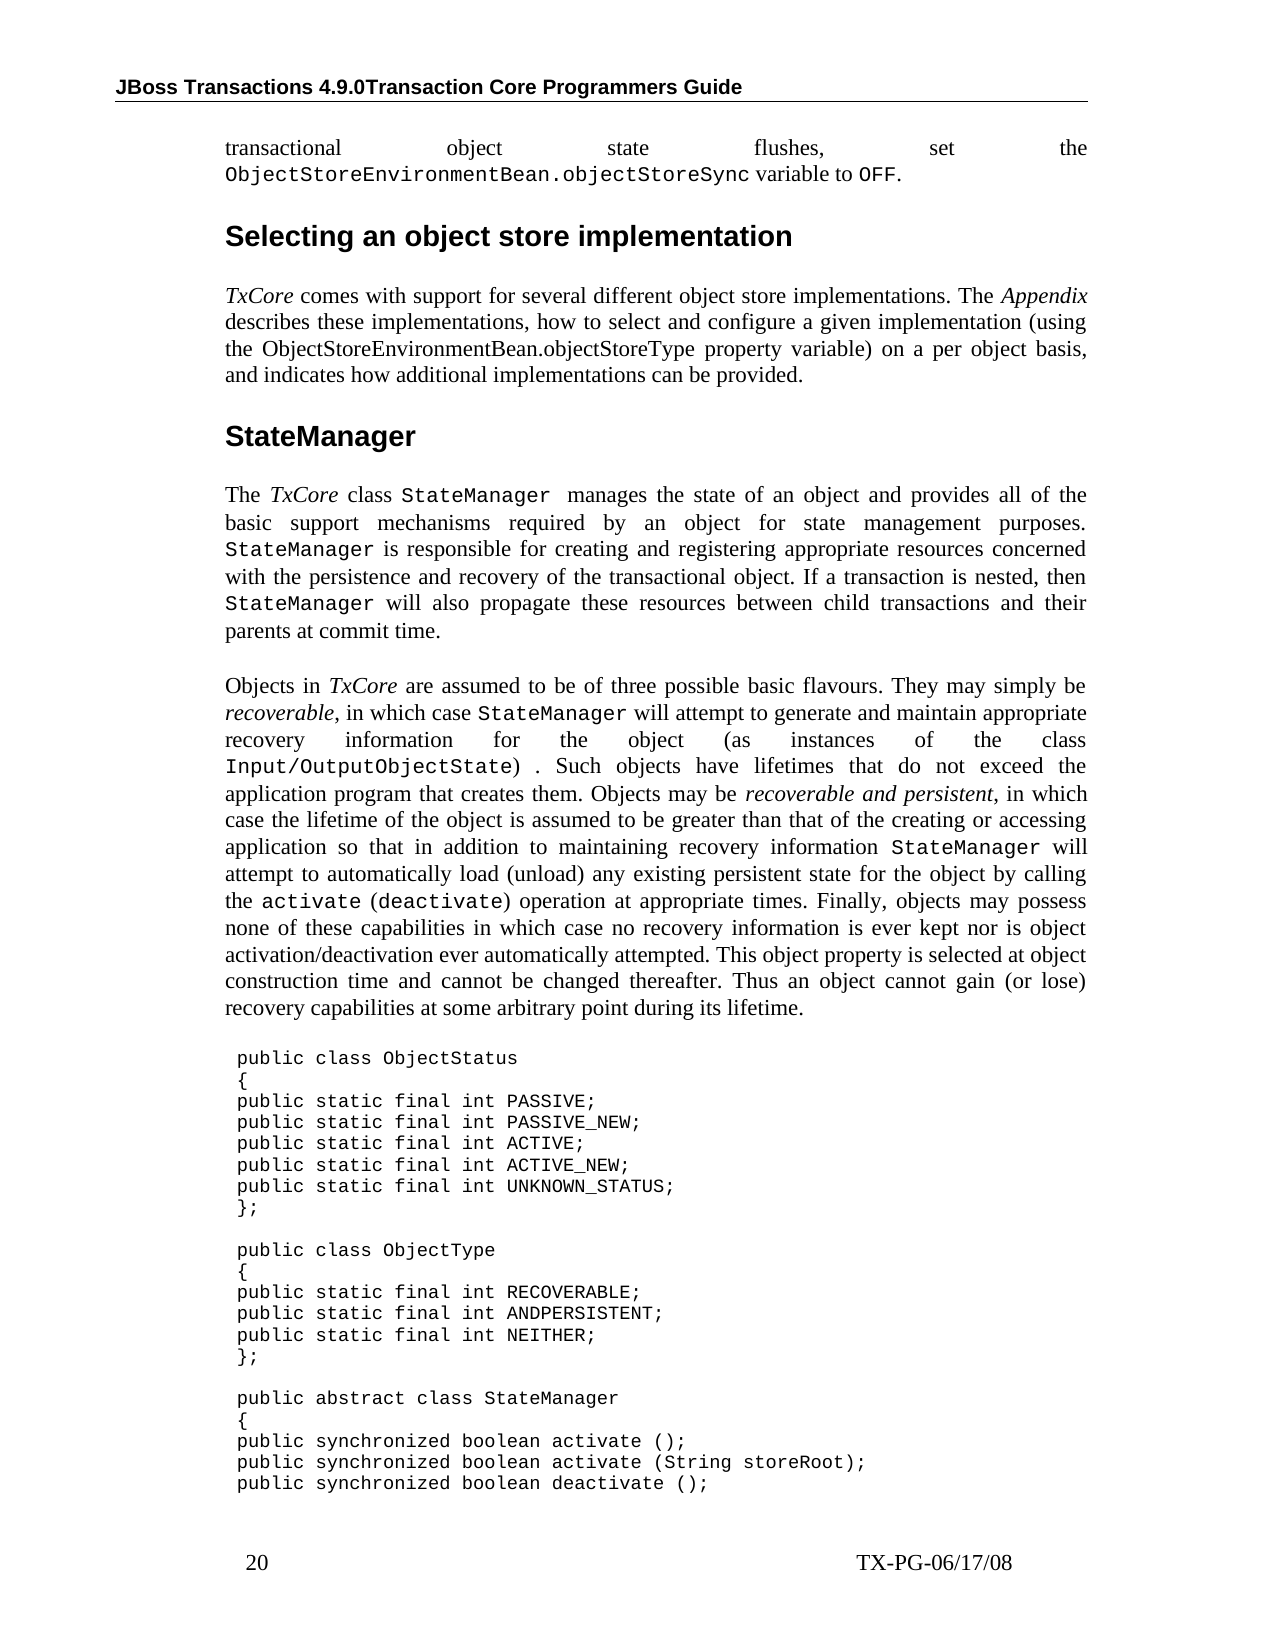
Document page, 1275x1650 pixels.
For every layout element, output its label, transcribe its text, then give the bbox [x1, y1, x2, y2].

text public class ObjectStatus { public static final int PASSIVE; public static final int PASSIVE_NEW; public static final int ACTIVE; public static final int ACTIVE_NEW; public static final int UNKNOWN_STATUS; }; public class ObjectType { public static final int RECOVERABLE; public static final int ANDPERSISTENT; public static final int NEITHER; }; public abstract class StateManager { public synchronized boolean activate (); public synchronized boolean activate (String storeRoot); public synchronized boolean deactivate (); [237, 1049, 1088, 1495]
text transactional object state flushes, set the ObjectStoreEnvironmentBean.objectStoreSync variable to OFF. [225, 134, 1088, 188]
text The TxCore class StateManager manages the state of an object and provides all of the basic support mechanisms required by an object for state management purposes. StateManager is responsible for creating and registering appropriate resources concerned with the persistence and recovery of the transactional object. If a transaction is nested, then StateManager will also propagate these resources between child transactions and their parents at commit time. [225, 481, 1088, 643]
text TxCore comes with support for several different object store implementations. The Appendix describes these implementations, how to select and configure a given implementation (using the ObjectStoreEnvironmentBean.objectStoreType property variable) on a per object basis, and indicates how additional implementations can be provided. [225, 282, 1088, 387]
subtitle StateManager [225, 418, 1088, 452]
text Objects in TxCore are assumed to be of three possible basic flavours. They may simply be recoverable, in which case StateManager will attempt to generate and maintain appropriate recovery information for the object (as instances of the class Input/OutputObjectState) . Such objects have lifetimes that do not exceed the application program that creates them. Objects may be recoverable and persistent, in which case the lifetime of the object is assumed to be greater than that of the creating or accessing application so that in addition to maintaining recovery information StateManager will attempt to automatically load (unload) any existing persistent state for the object by calling the activate (deactivate) operation at appropriate times. Finally, objects may possess none of these capabilities in which case no recovery information is ever kept nor is object activation/deactivation ever automatically attempted. This object property is selected at object construction time and cannot be changed thereafter. Thus an object cannot gain (or lose) recovery capabilities at some arbitrary point during its lifetime. [225, 672, 1088, 1020]
subtitle Selecting an object store implementation [225, 219, 1088, 253]
